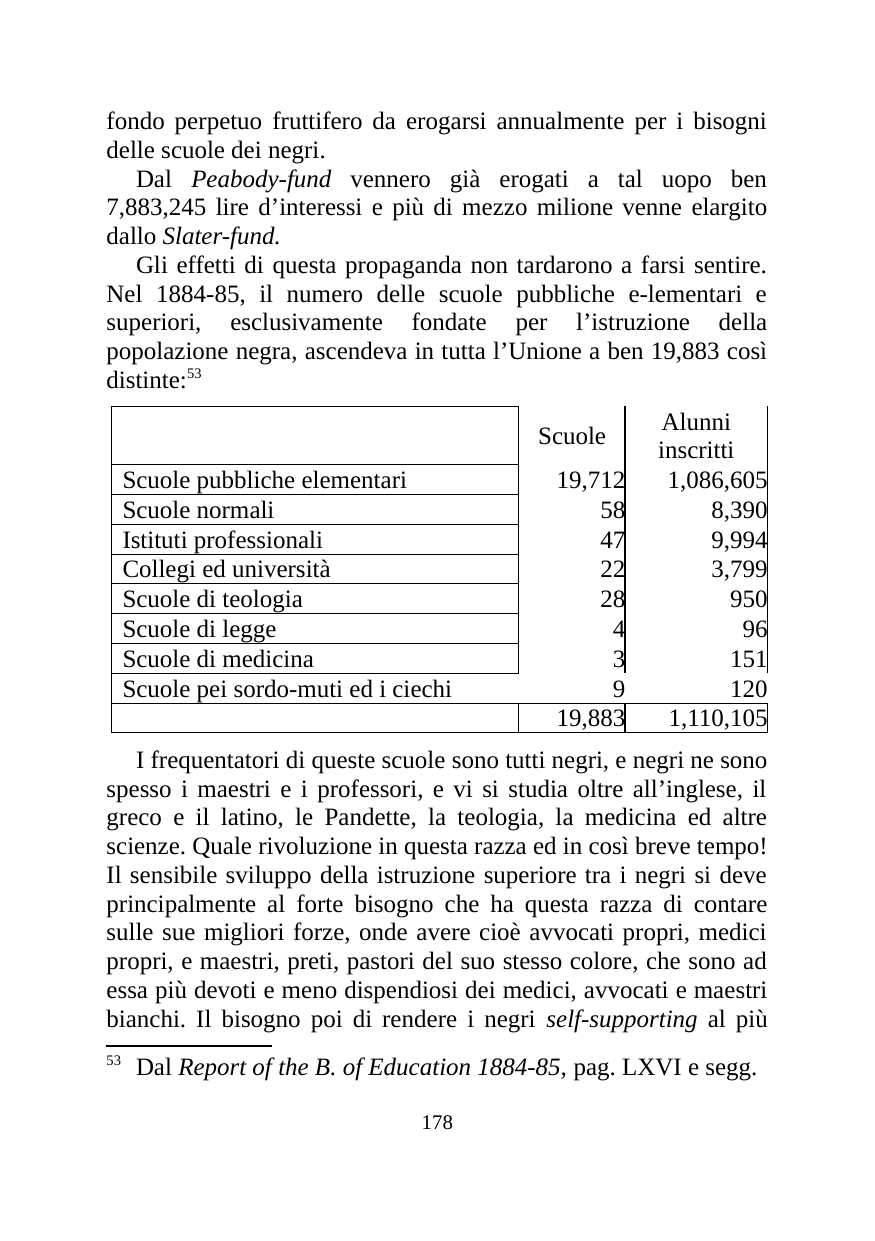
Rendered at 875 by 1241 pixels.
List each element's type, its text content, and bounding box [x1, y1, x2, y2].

text fondo perpetuo fruttifero da erogarsi annualmente per i bisogni delle scuole dei negri. [106, 106, 768, 164]
table_cell 96 [626, 613, 767, 643]
table_cell 3 [519, 643, 624, 673]
table_cell Scuole di teologia [112, 584, 518, 613]
table_cell 1,110,105 [626, 704, 767, 732]
table_cell 22 [519, 554, 624, 583]
table_cell 47 [519, 524, 624, 553]
table_cell 58 [519, 494, 624, 524]
text Gli effetti di questa propaganda non tardarono a farsi sentire. Nel 1884-85, il numero delle scuole pubbliche e-lementari e superiori, esclusivamente fondate per l’istruzione della popolazione negra, ascendeva in tutta l’Unione a ben 19,883 così distinte: [106, 250, 768, 394]
table_cell 151 [626, 643, 767, 673]
table_cell 4 [519, 613, 624, 643]
table_cell 950 [626, 583, 767, 613]
table_cell Scuole pubbliche elementari [112, 465, 518, 494]
table_header Alunni inscritti [626, 406, 767, 464]
table_cell 9,994 [626, 524, 767, 553]
text Dal Peabody-fund vennero già erogati a tal uopo ben 7,883,245 lire d’interessi e più di mezzo milione venne elargito dallo Slater-fund. [106, 164, 768, 250]
text Dal Report of the B. of Education 1884-85, pag. LXVI e segg. [106, 1052, 768, 1080]
table_header [112, 407, 518, 464]
table_cell 1,086,605 [626, 464, 767, 494]
table_cell 3,799 [626, 554, 767, 583]
table_cell 28 [519, 583, 624, 613]
table_cell 120 [625, 673, 767, 702]
table_cell 19,883 [519, 704, 624, 732]
table_cell Collegi ed università [112, 555, 518, 583]
table_cell 19,712 [519, 464, 624, 494]
text I frequentatori di queste scuole sono tutti negri, e negri ne sono spesso i maestri e i professori, e vi si studia oltre all’inglese, il greco e il latino, le Pandette, la teologia, la medicina ed altre scienze. Quale rivoluzione in questa razza ed in così breve tempo! Il sensibile sviluppo della istruzione superiore tra i negri si deve principalmente al forte bisogno che ha questa razza di contare sulle sue migliori forze, onde avere cioè avvocati propri, medici propri, e maestri, preti, pastori del suo stesso colore, che sono ad essa più devoti e meno dispendiosi dei medici, avvocati e maestri bianchi. Il bisogno poi di rendere i negri self-supporting al più [106, 745, 768, 1032]
table_cell Istituti professionali [112, 525, 518, 553]
table_cell Scuole pei sordo-muti ed i ciechi [112, 674, 519, 702]
table_cell Scuole normali [112, 495, 518, 524]
table_cell 9 [519, 673, 625, 702]
table_cell 8,390 [626, 494, 767, 524]
table_cell [112, 704, 518, 732]
table_cell Scuole di medicina [112, 644, 518, 673]
table_cell Scuole di legge [112, 614, 518, 643]
table_header Scuole [519, 406, 624, 464]
